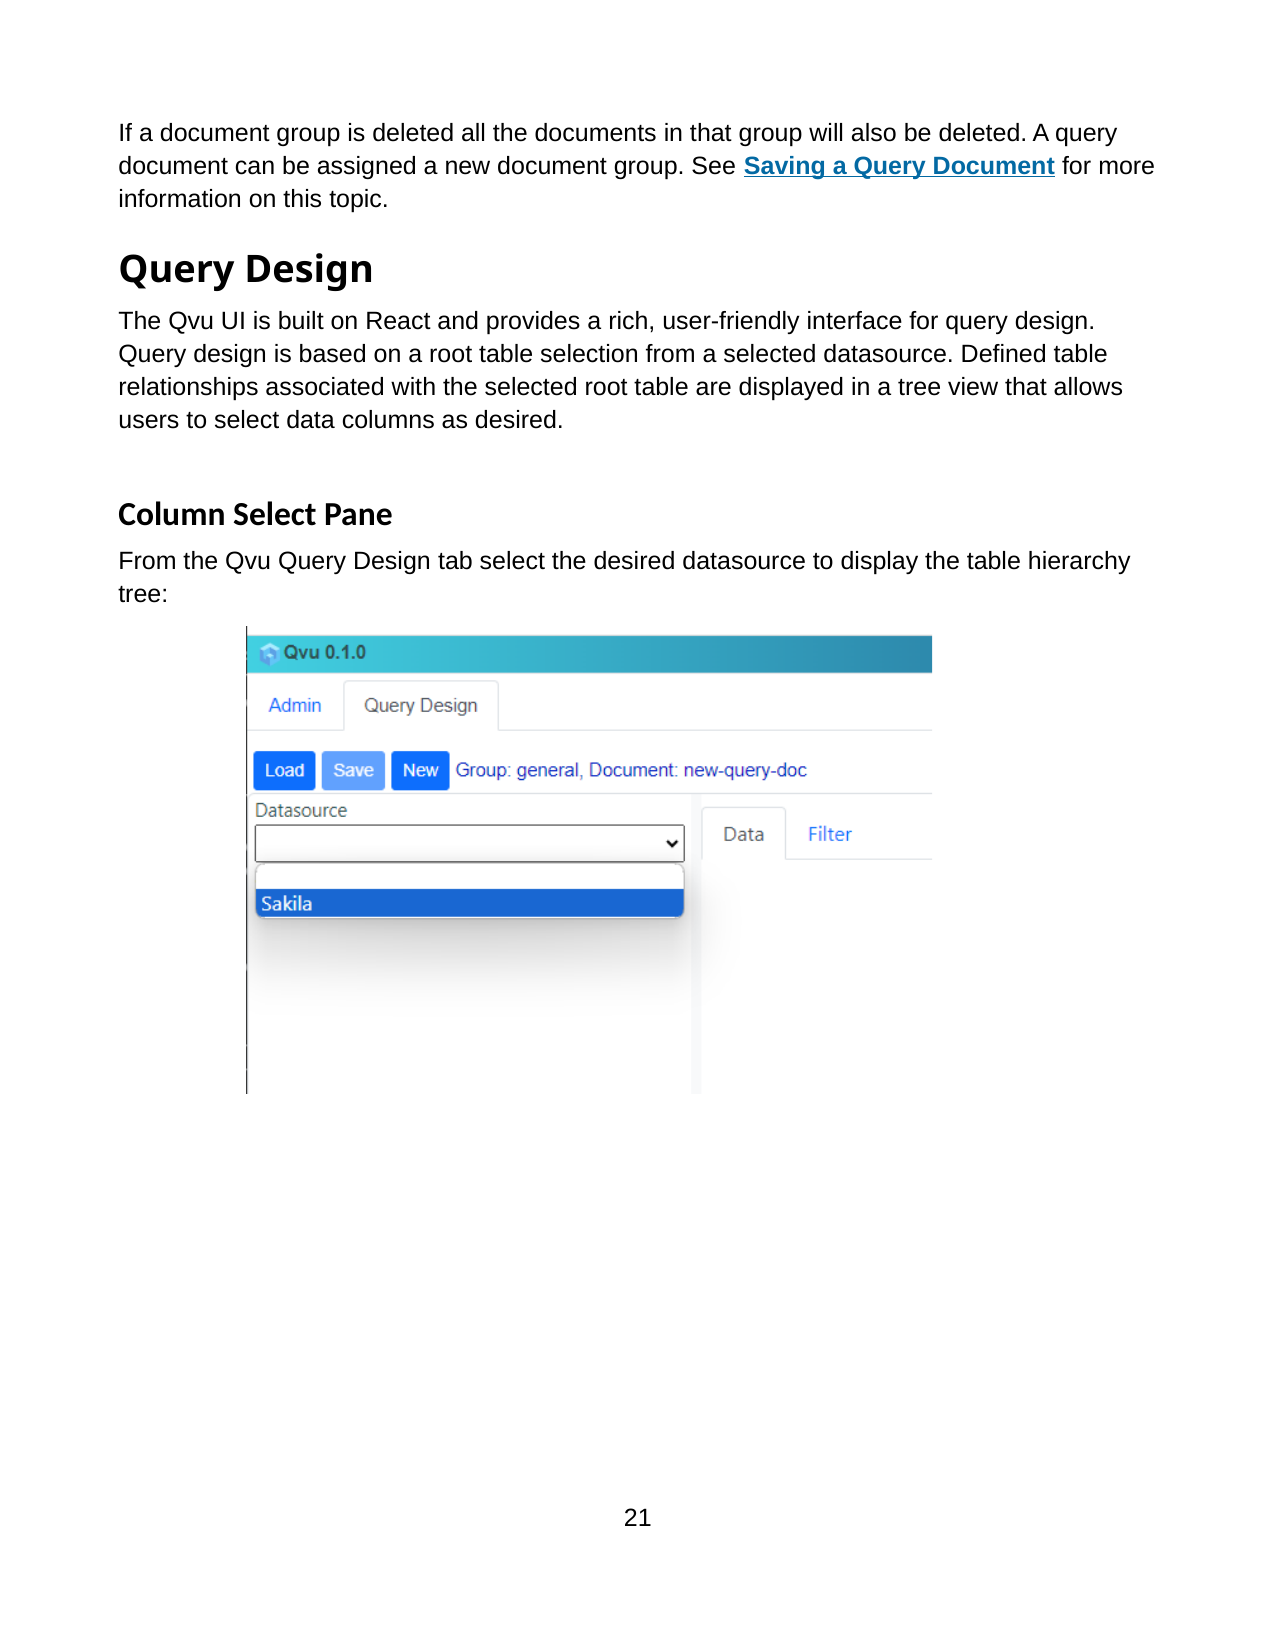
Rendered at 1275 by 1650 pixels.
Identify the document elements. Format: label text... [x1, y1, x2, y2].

text From the Qvu Query Design tab select the desired datasource to display the table hierarchy tree: [118, 546, 1157, 607]
text If a document group is deleted all the documents in that group will also be deleted. A query document can be assigned a new document group. See Saving a Query Document for more information on this topic. [118, 118, 1157, 213]
subtitle Column Select Pane [118, 492, 1157, 533]
subtitle Query Design [118, 242, 1157, 294]
picture [246, 626, 933, 1094]
text The Qvu UI is built on React and provides a rich, user-friendly interface for query design. Query design is based on a root table selection from a selected datasource. Defined table relationships associated with the selected root table are displayed in a tree view that allows users to select data columns as desired. [118, 306, 1157, 434]
